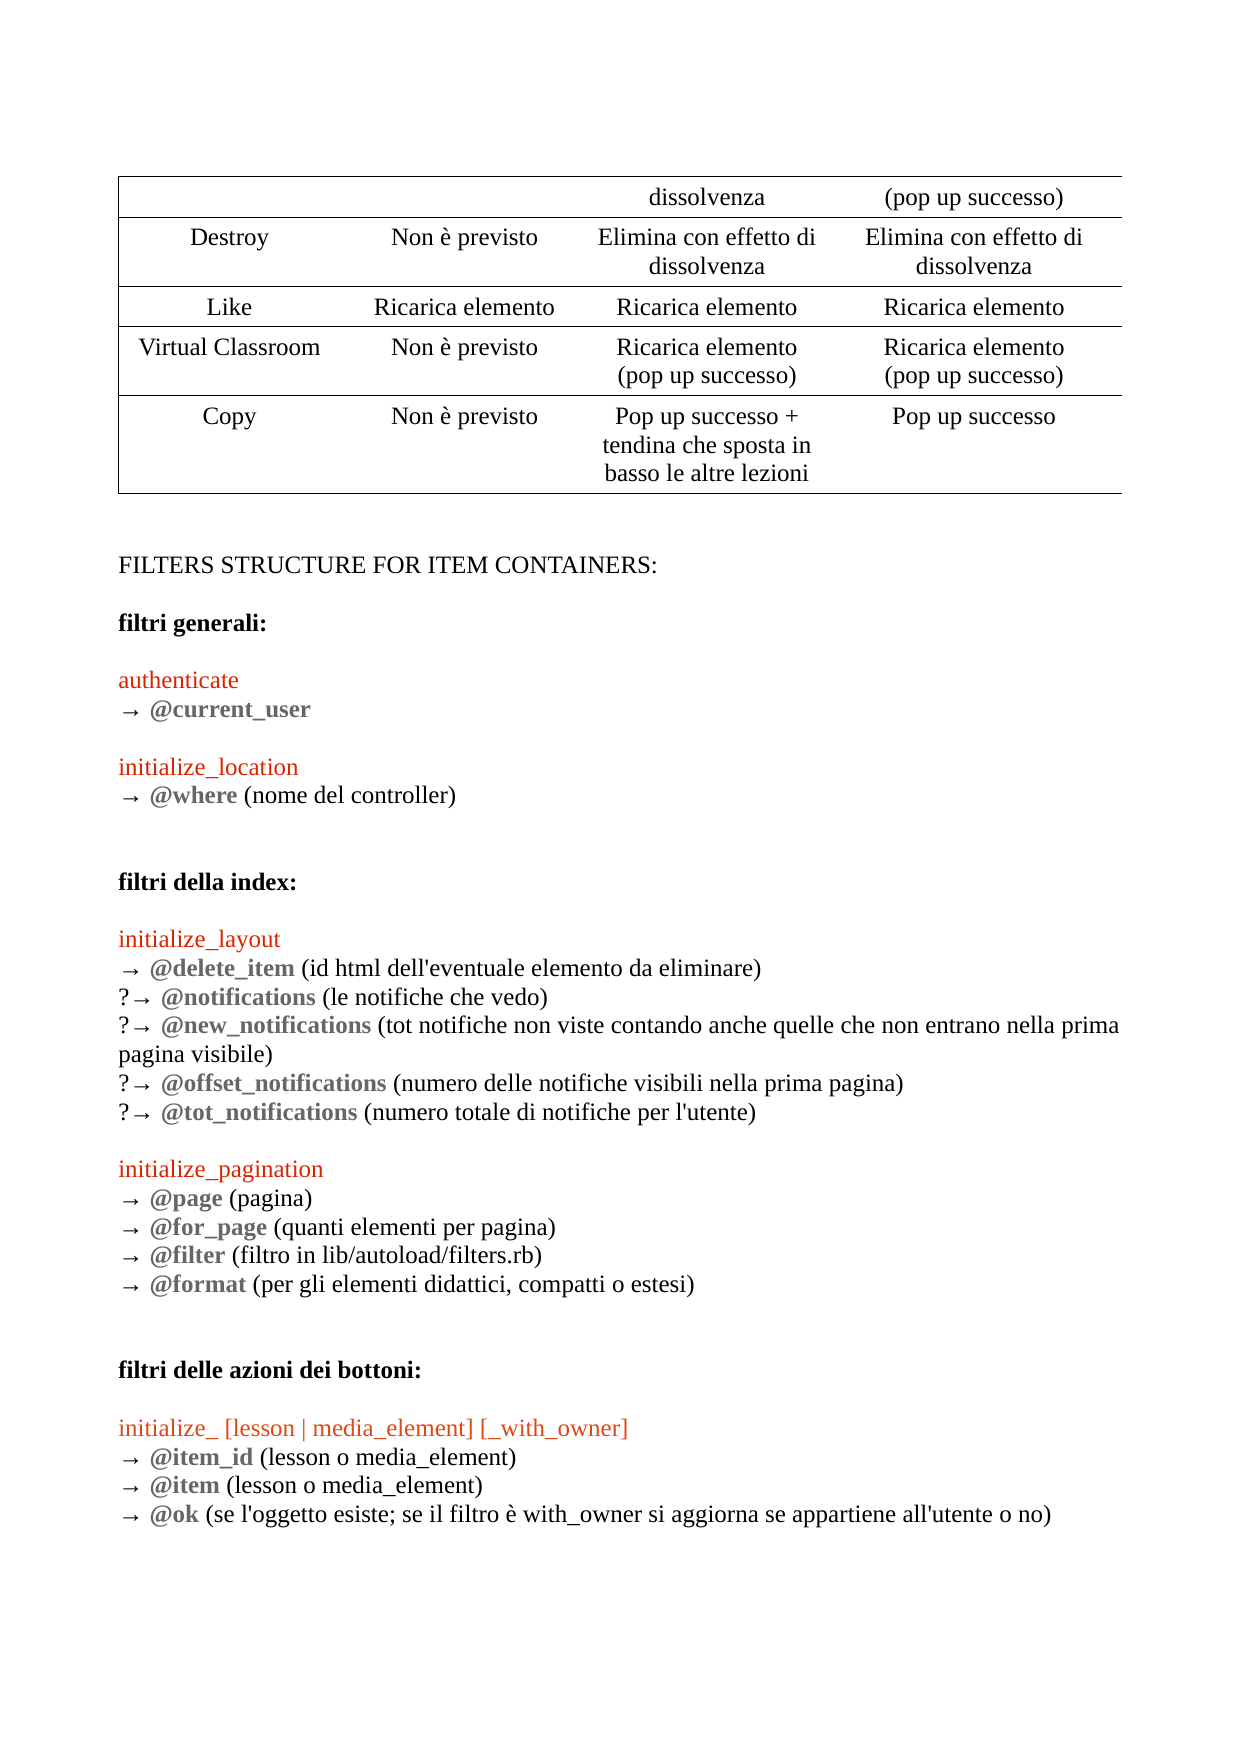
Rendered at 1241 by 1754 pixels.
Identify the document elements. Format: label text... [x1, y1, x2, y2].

text ?→ @new_notifications (tot notifiche non viste contando anche quelle che non entrano nella prima pagina visibile) [118, 1011, 1122, 1068]
text initialize_ [lesson | media_element] [_with_owner] [118, 1413, 1122, 1442]
table_cell Ricarica elemento [826, 287, 1122, 326]
table_cell (pop up successo) [826, 177, 1122, 217]
text → @current_user [118, 694, 1122, 723]
text initialize_pagination [118, 1154, 1122, 1183]
text ?→ @tot_notifications (numero totale di notifiche per l'utente) [118, 1097, 1122, 1126]
table_cell Non è previsto [341, 218, 588, 286]
text → @where (nome del controller) [118, 781, 1122, 809]
table_cell Non è previsto [341, 327, 588, 395]
table_cell Virtual Classroom [119, 327, 341, 395]
table_cell Elimina con effetto di dissolvenza [826, 218, 1122, 286]
table_cell [119, 177, 341, 217]
table_cell Ricarica elemento (pop up successo) [826, 327, 1122, 395]
text filtri della index: [118, 867, 1122, 896]
text → @ok (se l'oggetto esiste; se il filtro è with_owner si aggiorna se appartiene all'utente o no) [118, 1499, 1122, 1528]
text → @item_id (lesson o media_element) [118, 1442, 1122, 1471]
text filtri delle azioni dei bottoni: [118, 1356, 1122, 1384]
table_cell Pop up successo + tendina che sposta in basso le altre lezioni [588, 396, 826, 493]
text → @item (lesson o media_element) [118, 1471, 1122, 1499]
table_cell [341, 177, 588, 217]
text ?→ @offset_notifications (numero delle notifiche visibili nella prima pagina) [118, 1068, 1122, 1097]
table_cell Like [119, 287, 341, 326]
table_cell Destroy [119, 218, 341, 286]
text filtri generali: [118, 608, 1122, 637]
table_cell Copy [119, 396, 341, 493]
text ?→ @notifications (le notifiche che vedo) [118, 982, 1122, 1011]
text authenticate [118, 666, 1122, 694]
table_cell Ricarica elemento (pop up successo) [588, 327, 826, 395]
table_cell dissolvenza [588, 177, 826, 217]
text → @filter (filtro in lib/autoload/filters.rb) [118, 1241, 1122, 1269]
text initialize_location [118, 752, 1122, 781]
text → @for_page (quanti elementi per pagina) [118, 1212, 1122, 1241]
table_cell Non è previsto [341, 396, 588, 493]
text → @page (pagina) [118, 1183, 1122, 1212]
table_cell Ricarica elemento [341, 287, 588, 326]
text → @delete_item (id html dell'eventuale elemento da eliminare) [118, 953, 1122, 982]
table_cell Pop up successo [826, 396, 1122, 493]
text → @format (per gli elementi didattici, compatti o estesi) [118, 1269, 1122, 1298]
text initialize_layout [118, 924, 1122, 953]
text FILTERS STRUCTURE FOR ITEM CONTAINERS: [118, 551, 1122, 579]
table_cell Elimina con effetto di dissolvenza [588, 218, 826, 286]
table_cell Ricarica elemento [588, 287, 826, 326]
